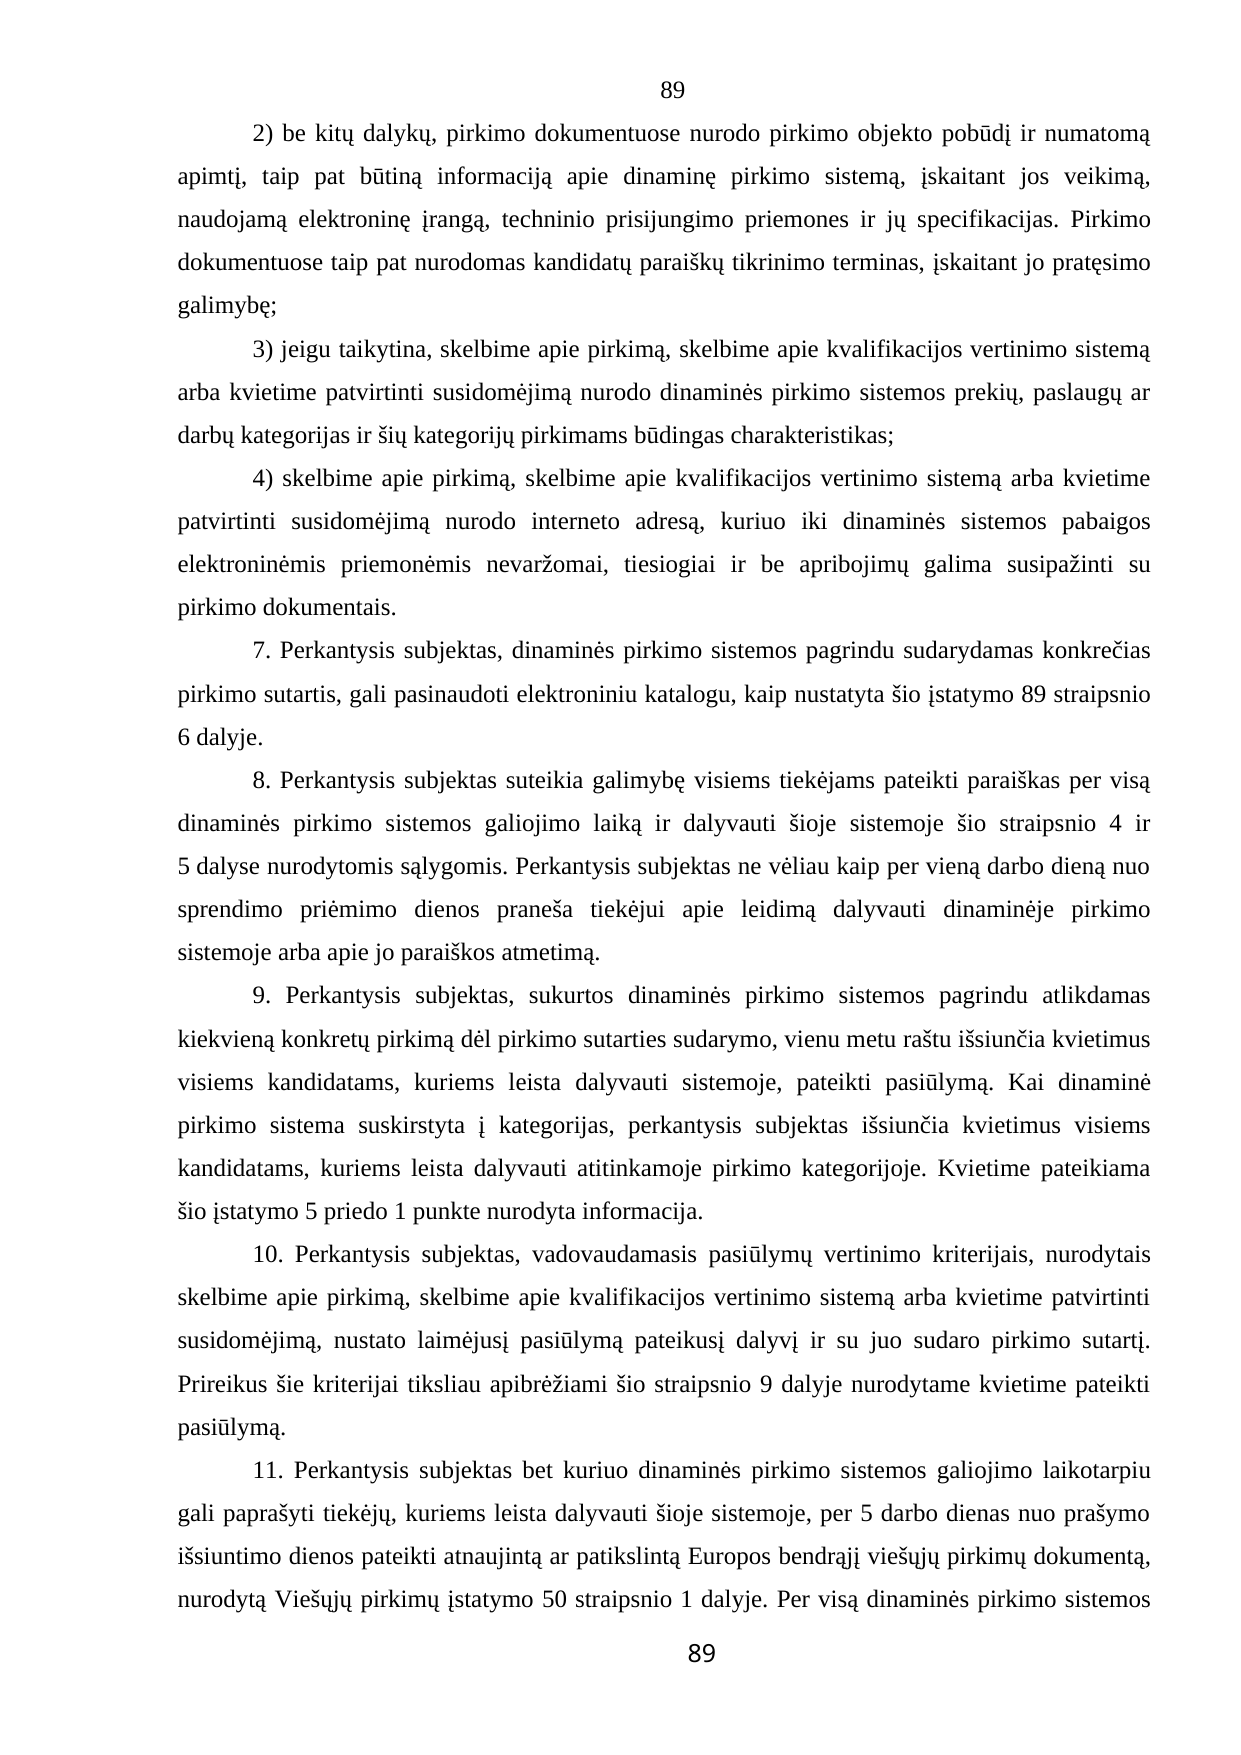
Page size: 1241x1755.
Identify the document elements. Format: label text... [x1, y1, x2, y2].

text 8. Perkantysis subjektas suteikia galimybę visiems tiekėjams pateikti paraiškas per visą dinaminės pirkimo sistemos galiojimo laiką ir dalyvauti šioje sistemoje šio straipsnio 4 ir 5 dalyse nurodytomis sąlygomis. Perkantysis subjektas ne vėliau kaip per vieną darbo dieną nuo sprendimo priėmimo dienos praneša tiekėjui apie leidimą dalyvauti dinaminėje pirkimo sistemoje arba apie jo paraiškos atmetimą. [177, 765, 1152, 966]
text 9. Perkantysis subjektas, sukurtos dinaminės pirkimo sistemos pagrindu atlikdamas kiekvieną konkretų pirkimą dėl pirkimo sutarties sudarymo, vienu metu raštu išsiunčia kvietimus visiems kandidatams, kuriems leista dalyvauti sistemoje, pateikti pasiūlymą. Kai dinaminė pirkimo sistema suskirstyta į kategorijas, perkantysis subjektas išsiunčia kvietimus visiems kandidatams, kuriems leista dalyvauti atitinkamoje pirkimo kategorijoje. Kvietime pateikiama šio įstatymo 5 priedo 1 punkte nurodyta informacija. [177, 981, 1152, 1225]
text 3) jeigu taikytina, skelbime apie pirkimą, skelbime apie kvalifikacijos vertinimo sistemą arba kvietime patvirtinti susidomėjimą nurodo dinaminės pirkimo sistemos prekių, paslaugų ar darbų kategorijas ir šių kategorijų pirkimams būdingas charakteristikas; [177, 334, 1152, 449]
text 2) be kitų dalykų, pirkimo dokumentuose nurodo pirkimo objekto pobūdį ir numatomą apimtį, taip pat būtiną informaciją apie dinaminę pirkimo sistemą, įskaitant jos veikimą, naudojamą elektroninę įrangą, techninio prisijungimo priemones ir jų specifikacijas. Pirkimo dokumentuose taip pat nurodomas kandidatų paraiškų tikrinimo terminas, įskaitant jo pratęsimo galimybę; [177, 118, 1152, 319]
text 11. Perkantysis subjektas bet kuriuo dinaminės pirkimo sistemos galiojimo laikotarpiu gali paprašyti tiekėjų, kuriems leista dalyvauti šioje sistemoje, per 5 darbo dienas nuo prašymo išsiuntimo dienos pateikti atnaujintą ar patikslintą Europos bendrąjį viešųjų pirkimų dokumentą, nurodytą Viešųjų pirkimų įstatymo 50 straipsnio 1 dalyje. Per visą dinaminės pirkimo sistemos [177, 1455, 1152, 1613]
text 7. Perkantysis subjektas, dinaminės pirkimo sistemos pagrindu sudarydamas konkrečias pirkimo sutartis, gali pasinaudoti elektroniniu katalogu, kaip nustatyta šio įstatymo 89 straipsnio 6 dalyje. [177, 636, 1152, 751]
text 4) skelbime apie pirkimą, skelbime apie kvalifikacijos vertinimo sistemą arba kvietime patvirtinti susidomėjimą nurodo interneto adresą, kuriuo iki dinaminės sistemos pabaigos elektroninėmis priemonėmis nevaržomai, tiesiogiai ir be apribojimų galima susipažinti su pirkimo dokumentais. [177, 463, 1152, 621]
text 10. Perkantysis subjektas, vadovaudamasis pasiūlymų vertinimo kriterijais, nurodytais skelbime apie pirkimą, skelbime apie kvalifikacijos vertinimo sistemą arba kvietime patvirtinti susidomėjimą, nustato laimėjusį pasiūlymą pateikusį dalyvį ir su juo sudaro pirkimo sutartį. Prireikus šie kriterijai tiksliau apibrėžiami šio straipsnio 9 dalyje nurodytame kvietime pateikti pasiūlymą. [177, 1239, 1152, 1441]
